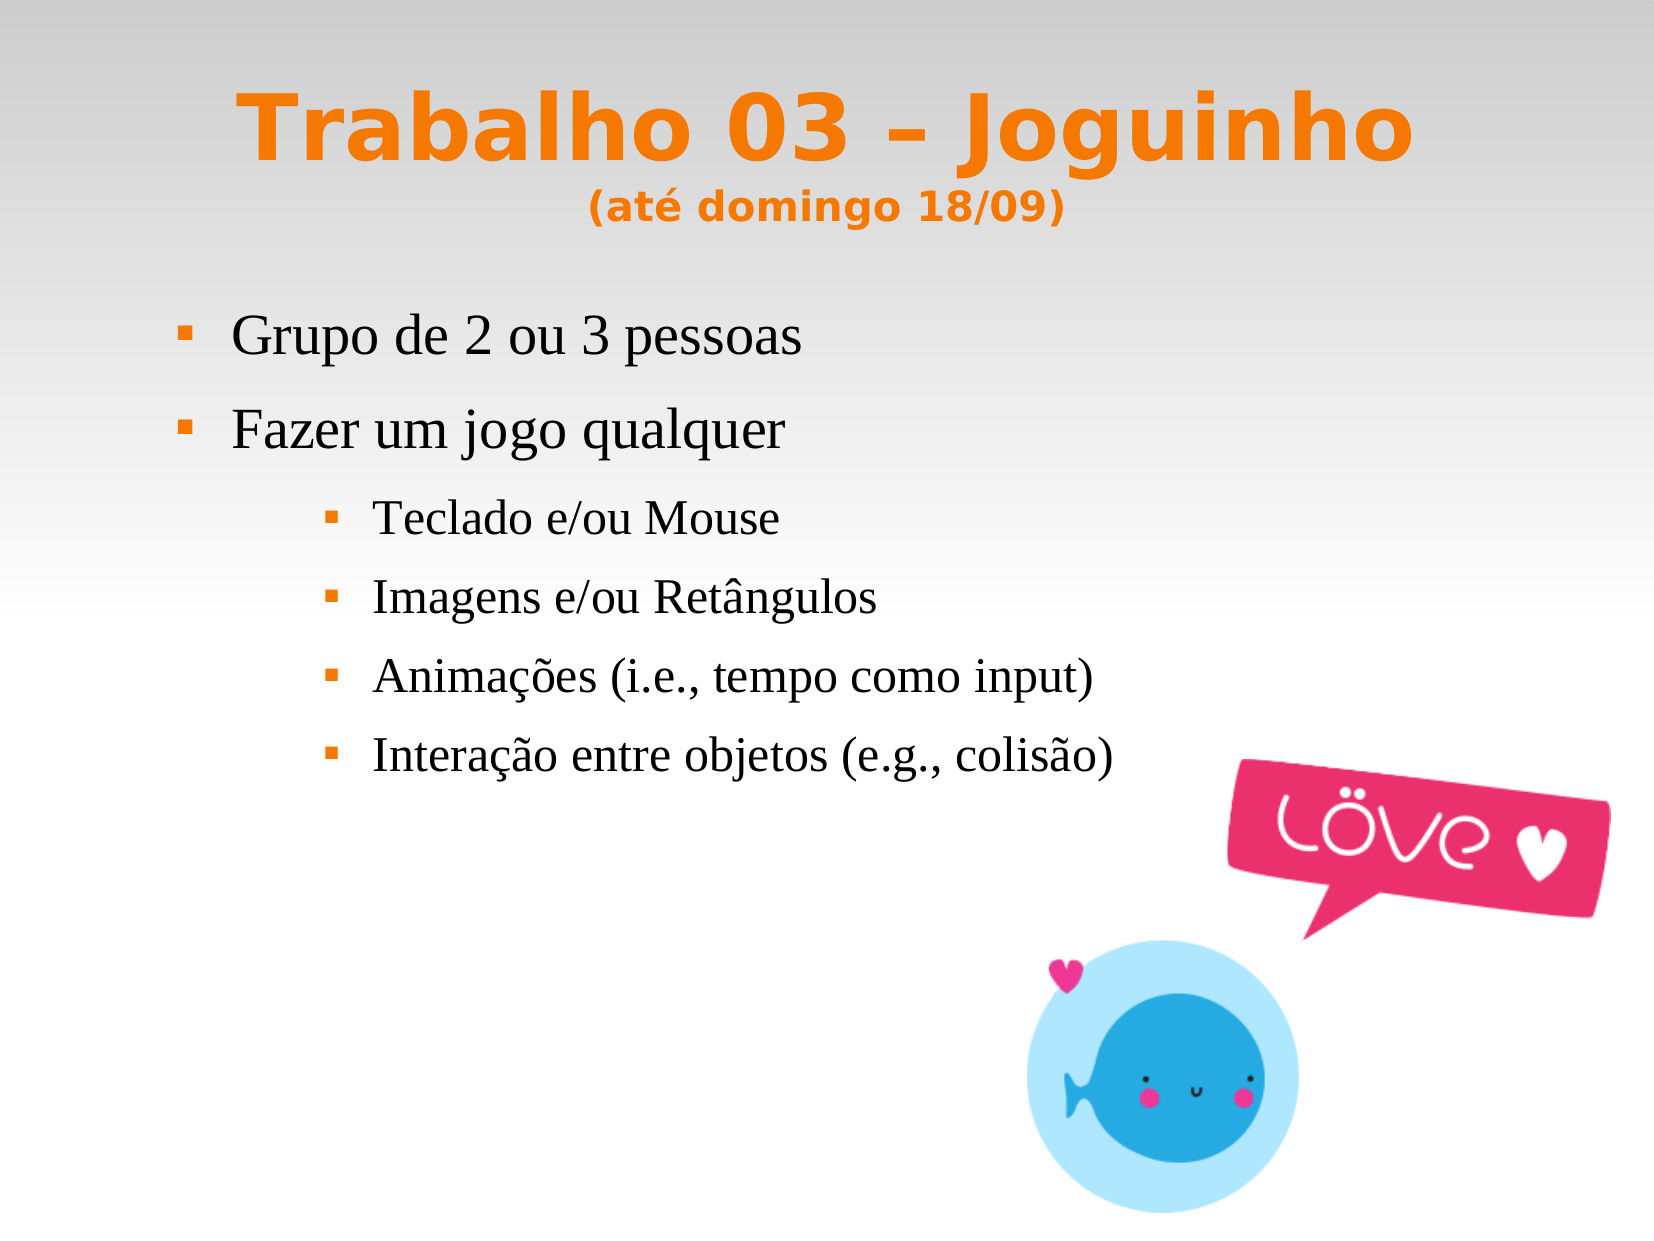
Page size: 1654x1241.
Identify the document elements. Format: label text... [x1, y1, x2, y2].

title Trabalho 03 – Joguinho (até domingo 18/09) [82, 49, 1571, 257]
list Grupo de 2 ou 3 pessoas Fazer um jogo qualquer Teclado e/ou Mouse Imagens e/ou Retângulos Animações (i.e., tempo como input) Interação entre objetos (e.g., colisão) [89, 302, 1576, 1121]
picture [1027, 759, 1611, 1213]
